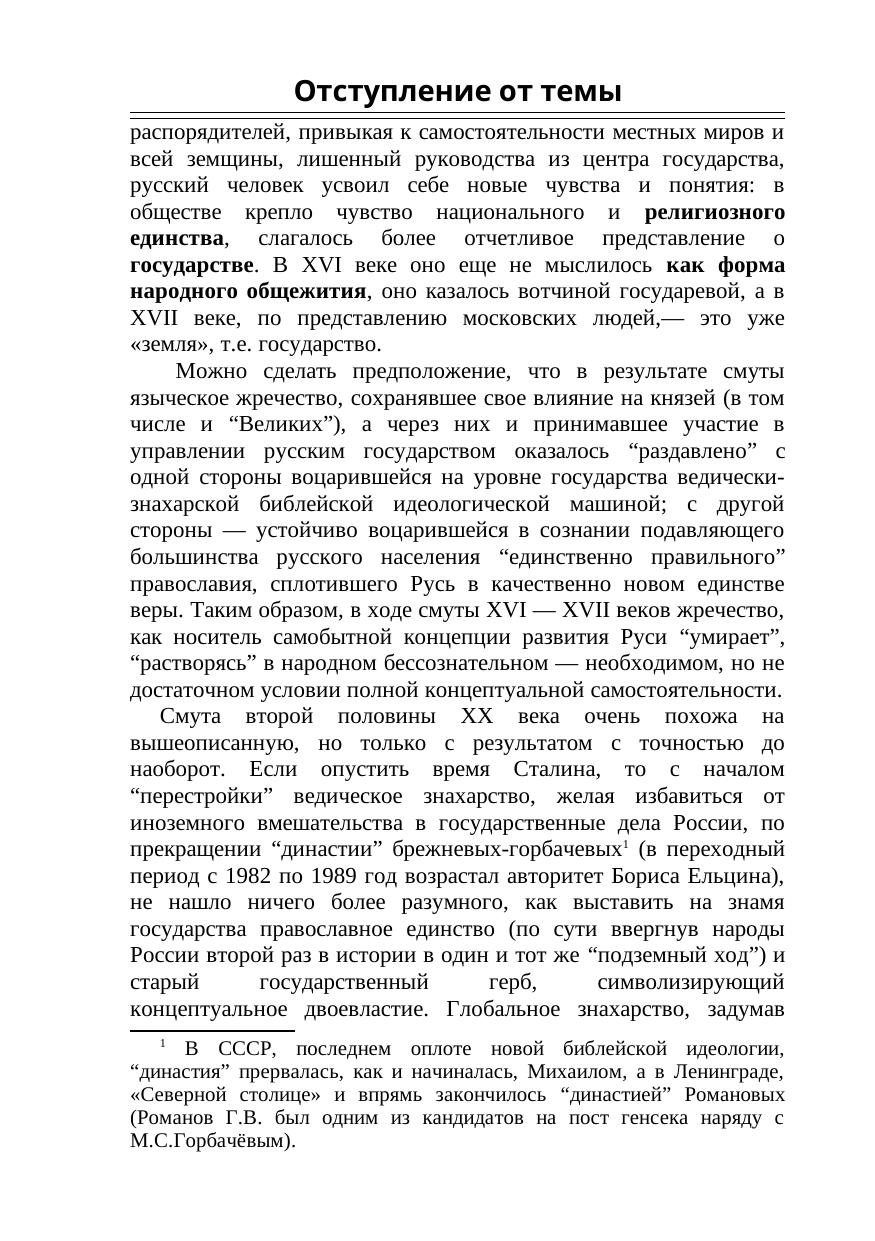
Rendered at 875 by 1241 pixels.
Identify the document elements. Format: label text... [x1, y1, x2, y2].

text Можно сделать предположение, что в результате смуты языческое жречество, сохранявшее свое влияние на князей (в том числе и “Великих”), а через них и принимавшее участие в управлении русским государством оказалось “раздавлено” с одной стороны воцарившейся на уровне государства ведически-знахарской библейской идеологической машиной; с другой стороны — устойчиво воцарившейся в сознании подавляющего большинства русского населения “единственно правильного” православия, сплотившего Русь в качественно новом единстве веры. Таким образом, в ходе смуты XVI — XVII веков жречество, как носитель самобытной концепции развития Руси “умирает”, “растворясь” в народном бессознательном — необходимом, но не достаточном условии полной концептуальной самостоятельности. [130, 357, 785, 702]
text В СССР, последнем оплоте новой библейской идеологии, “династия” прервалась, как и начиналась, Михаилом, а в Ленинграде, «Северной столице» и впрямь закончилось “династией” Романовых (Романов Г.В. был одним из кандидатов на пост генсека наряду с М.С.Горбачёвым). [130, 1037, 785, 1152]
text Смута второй половины ХХ века очень похожа на вышеописанную, но только с результатом с точностью до наоборот. Если опустить время Сталина, то с началом “перестройки” ведическое знахарство, желая избавиться от иноземного вмешательства в государственные дела России, по прекращении “династии” брежневых-горбачевых (в переходный период с 1982 по 1989 год возрастал авторитет Бориса Ельцина), не нашло ничего более разумного, как выставить на знамя государства православное единство (по сути ввергнув народы России второй раз в истории в один и тот же “подземный ход”) и старый государственный герб, символизирующий концептуальное двоевластие. Глобальное знахарство, задумав [130, 702, 785, 1021]
text распорядителей, привыкая к самостоятельности местных миров и всей земщины, лишенный руководства из центра государства, русский человек усвоил себе новые чувства и понятия: в обществе крепло чувство национального и религиозного единства, слагалось более отчетливое представление о государстве. В XVI веке оно еще не мыслилось как форма народного общежития, оно казалось вотчиной государевой, а в XVII веке, по представлению московских людей,— это уже «земля», т.е. государство. [130, 119, 785, 357]
